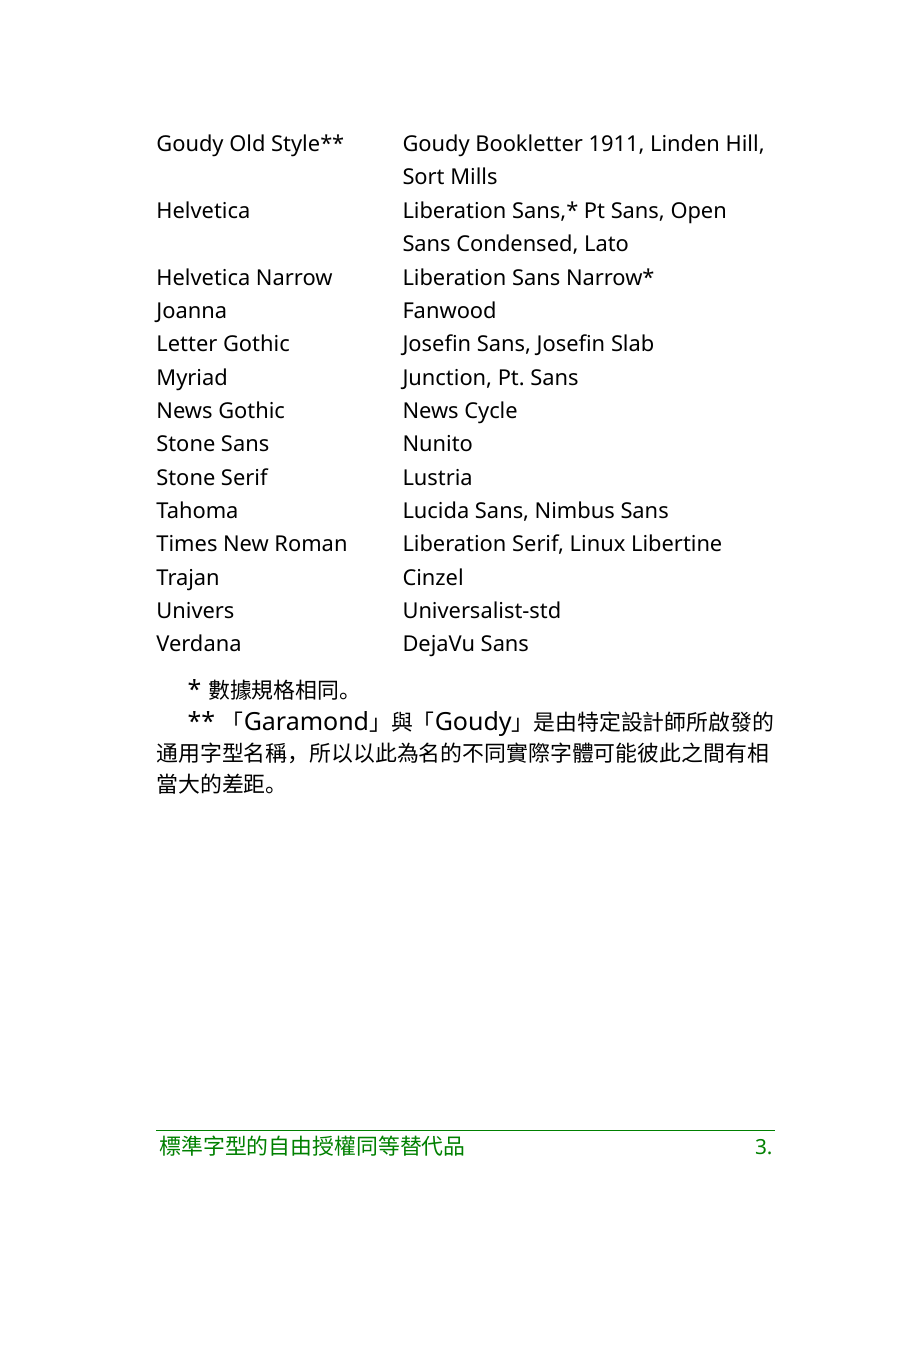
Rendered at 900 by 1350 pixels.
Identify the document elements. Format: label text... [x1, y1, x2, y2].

table_cell Liberation Serif, Linux Libertine [402, 525, 775, 558]
table_cell News Gothic [156, 392, 402, 425]
table_cell Stone Serif [156, 458, 402, 492]
table_cell Lucida Sans, Nimbus Sans [402, 492, 775, 525]
text * 數據規格相同。 [156, 674, 775, 705]
table_cell Nunito [402, 425, 775, 458]
table_cell Times New Roman [156, 525, 402, 558]
table_cell Goudy Old Style** [156, 125, 402, 192]
table_cell Cinzel [402, 558, 775, 592]
table_cell Helvetica Narrow [156, 258, 402, 292]
table_cell Verdana [156, 625, 402, 658]
table_cell Trajan [156, 558, 402, 592]
table_cell Fanwood [402, 292, 775, 325]
table_cell Universalist-std [402, 592, 775, 625]
table_cell News Cycle [402, 392, 775, 425]
table_cell Josefin Sans, Josefin Slab [402, 325, 775, 358]
table_cell DejaVu Sans [402, 625, 775, 658]
table_cell Joanna [156, 292, 402, 325]
table_cell Myriad [156, 358, 402, 392]
table_cell Liberation Sans Narrow* [402, 258, 775, 292]
text ** 「Garamond」與「Goudy」是由特定設計師所啟發的通用字型名稱，所以以此為名的不同實際字體可能彼此之間有相當大的差距。 [156, 705, 775, 799]
table_cell Letter Gothic [156, 325, 402, 358]
table_cell Univers [156, 592, 402, 625]
table_cell Stone Sans [156, 425, 402, 458]
table_cell Junction, Pt. Sans [402, 358, 775, 392]
table_cell Helvetica [156, 192, 402, 258]
table_cell Goudy Bookletter 1911, Linden Hill, Sort Mills [402, 125, 775, 192]
table_cell Lustria [402, 458, 775, 492]
table_cell Liberation Sans,* Pt Sans, Open Sans Condensed, Lato [402, 192, 775, 258]
table_cell Tahoma [156, 492, 402, 525]
